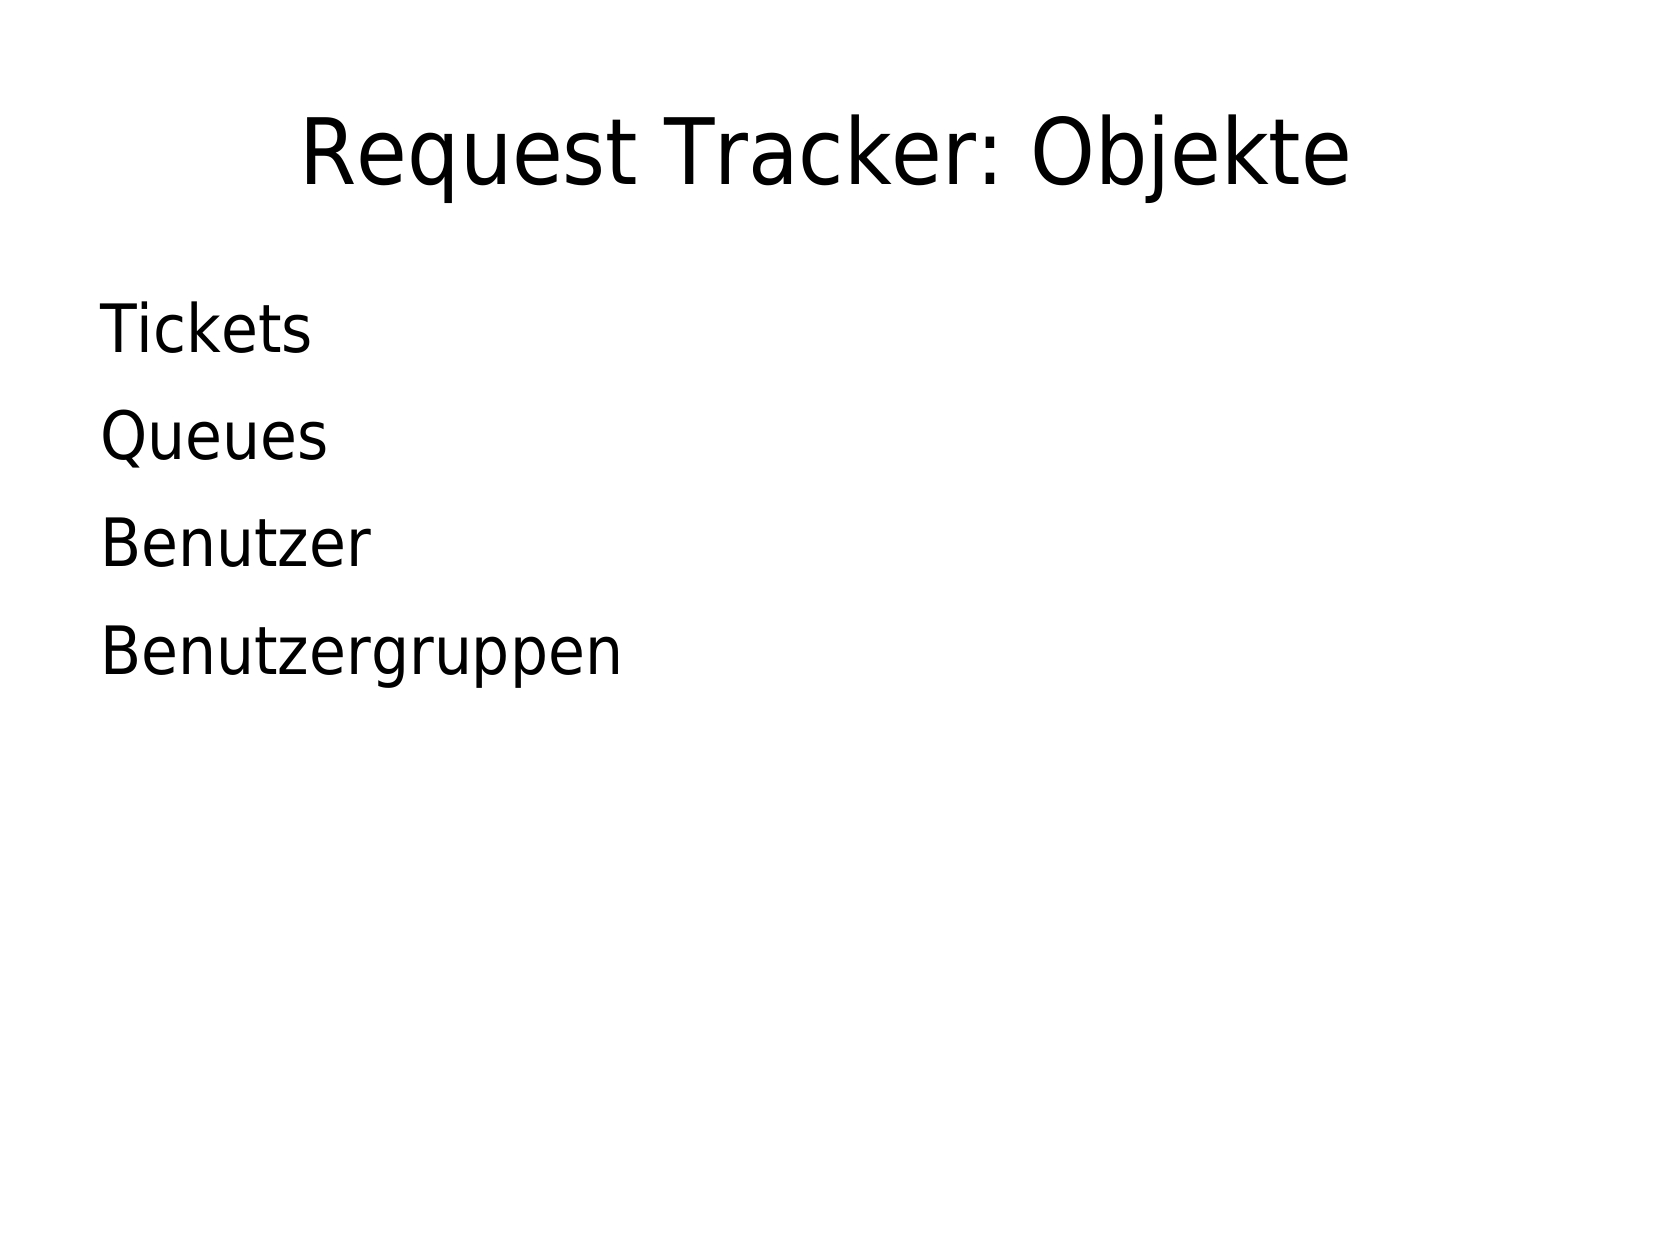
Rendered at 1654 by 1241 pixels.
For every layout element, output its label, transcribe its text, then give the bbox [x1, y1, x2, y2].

list Tickets Queues Benutzer Benutzergruppen [82, 290, 1571, 1094]
title Request Tracker: Objekte [82, 56, 1571, 250]
